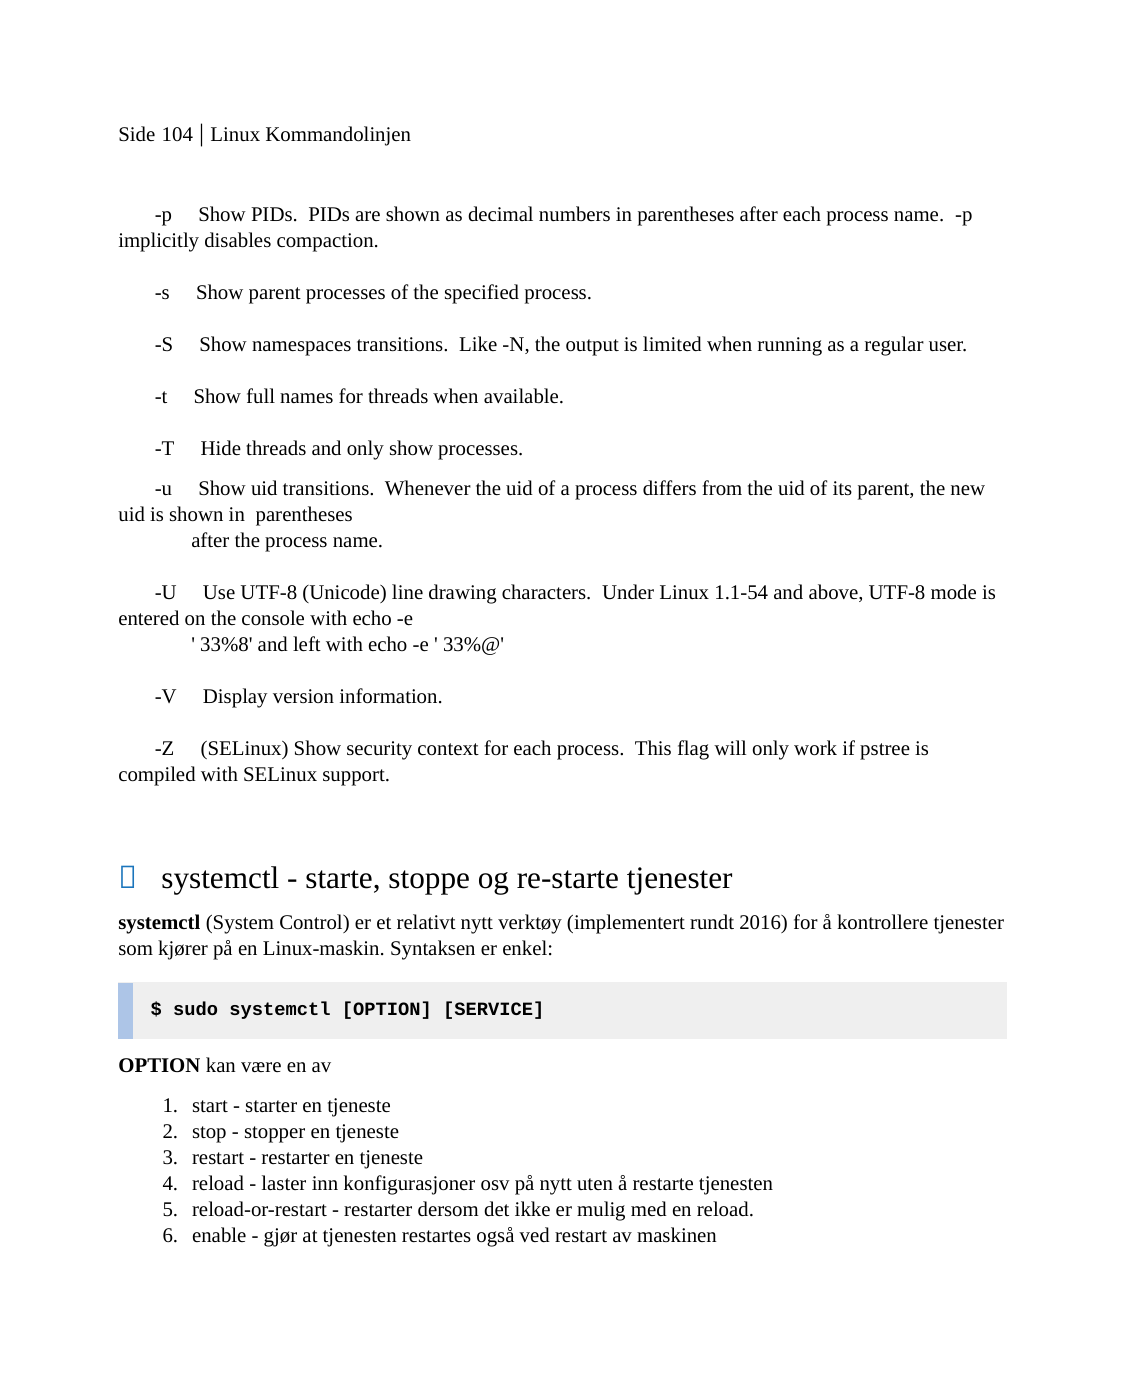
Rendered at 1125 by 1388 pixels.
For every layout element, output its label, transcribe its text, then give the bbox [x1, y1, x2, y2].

text $ sudo systemctl [OPTION] [SERVICE] [118, 982, 1007, 1039]
list stop - stopper en tjeneste [162, 1119, 1007, 1143]
text -p Show PIDs. PIDs are shown as decimal numbers in parentheses after each process name. -p implicitly disables compaction. -s Show parent processes of the specified process. -S Show namespaces transitions. Like -N, the output is limited when running as a regular user. -t Show full names for threads when available. -T Hide threads and only show processes. [118, 176, 1007, 460]
list reload - laster inn konfigurasjoner osv på nytt uten å restarte tjenesten [162, 1171, 1007, 1195]
list reload-or-restart - restarter dersom det ikke er mulig med en reload. [162, 1197, 1007, 1221]
list start - starter en tjeneste [162, 1093, 1007, 1117]
text OPTION kan være en av [118, 1052, 1007, 1077]
text -u Show uid transitions. Whenever the uid of a process differs from the uid of its parent, the new uid is shown in parentheses after the process name. -U Use UTF-8 (Unicode) line drawing characters. Under Linux 1.1-54 and above, UTF-8 mode is entered on the console with echo -e ' 33%8' and left with echo -e ' 33%@' -V Display version information. -Z (SELinux) Show security context for each process. This flag will only work if pstree is compiled with SELinux support. [118, 476, 1007, 786]
list restart - restarter en tjeneste [162, 1145, 1007, 1169]
subtitle  systemctl - starte, stoppe og re-starte tjenester [118, 855, 1007, 898]
list enable - gjør at tjenesten restartes også ved restart av maskinen [162, 1223, 1007, 1247]
text systemctl (System Control) er et relativt nytt verktøy (implementert rundt 2016) for å kontrollere tjenester som kjører på en Linux-maskin. Syntaksen er enkel: [118, 910, 1007, 960]
